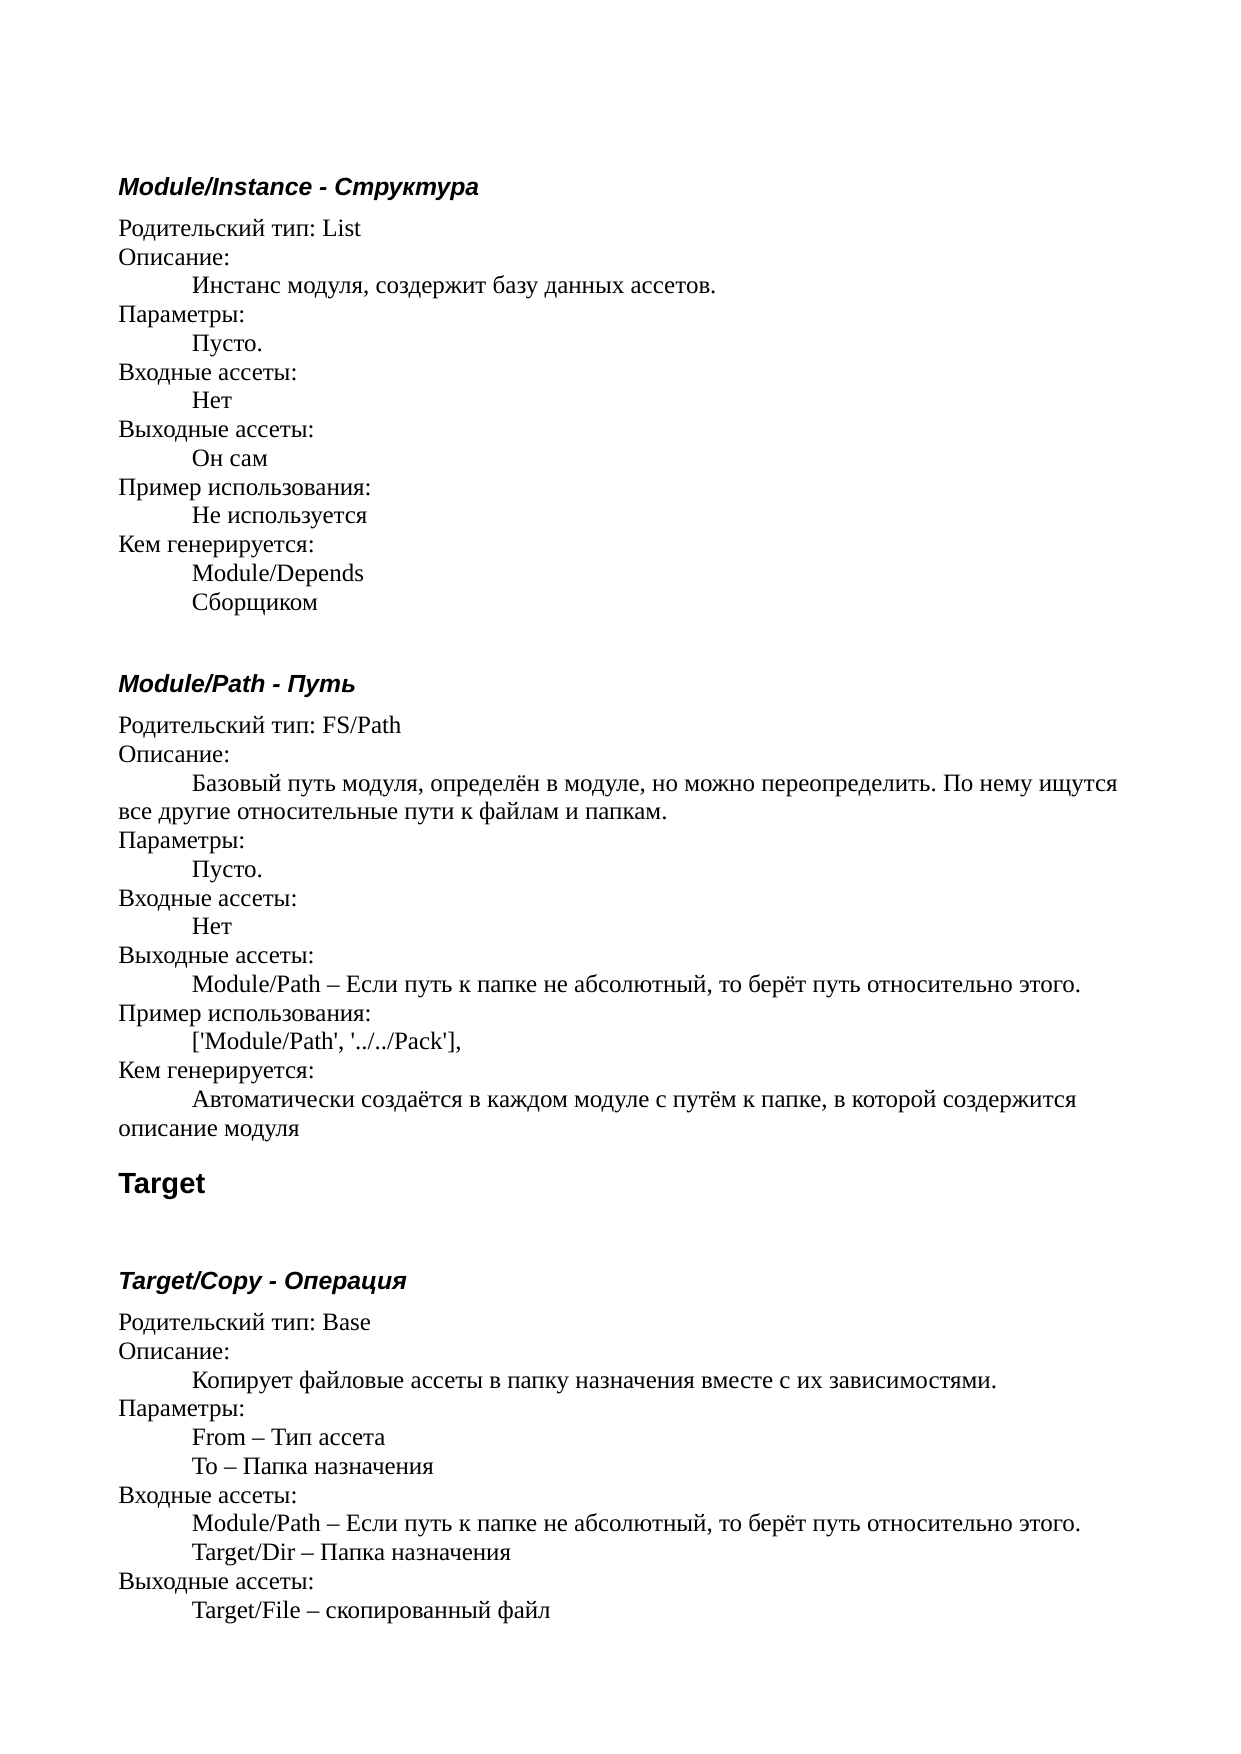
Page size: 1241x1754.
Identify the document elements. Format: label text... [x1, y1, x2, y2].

text Родительский тип: FS/Path [118, 710, 1122, 739]
text Родительский тип: Base [118, 1307, 1122, 1336]
text Он сам [118, 443, 1122, 472]
text Пример использования: [118, 998, 1122, 1026]
text Пусто. [118, 854, 1122, 883]
text Входные ассеты: [118, 1480, 1122, 1508]
text Родительский тип: List [118, 213, 1122, 242]
text Входные ассеты: [118, 357, 1122, 385]
text Описание: [118, 739, 1122, 768]
text Пример использования: [118, 472, 1122, 500]
text Пусто. [118, 328, 1122, 357]
text Target/File – скопированный файл [118, 1595, 1122, 1623]
text Target/Dir – Папка назначения [118, 1537, 1122, 1566]
text Параметры: [118, 1393, 1122, 1422]
text Копирует файловые ассеты в папку назначения вместе с их зависимостями. [118, 1365, 1122, 1393]
text Выходные ассеты: [118, 1566, 1122, 1595]
text Описание: [118, 1336, 1122, 1365]
text Сборщиком [118, 587, 1122, 615]
subtitle Target/Copy - Операция [118, 1266, 1122, 1295]
text Кем генерируется: [118, 529, 1122, 558]
text Описание: [118, 242, 1122, 270]
text Не используется [118, 500, 1122, 529]
text To – Папка назначения [118, 1451, 1122, 1480]
text Автоматически создаётся в каждом модуле с путём к папке, в которой создержится описание модуля [118, 1084, 1122, 1141]
text Инстанс модуля, создержит базу данных ассетов. [118, 270, 1122, 299]
subtitle Target [118, 1166, 1122, 1200]
text Нет [118, 911, 1122, 940]
text Нет [118, 385, 1122, 414]
text Module/Path – Если путь к папке не абсолютный, то берёт путь относительно этого. [118, 1508, 1122, 1537]
text Базовый путь модуля, определён в модуле, но можно переопределить. По нему ищутся все другие относительные пути к файлам и папкам. [118, 768, 1122, 825]
text Параметры: [118, 299, 1122, 328]
text Параметры: [118, 825, 1122, 854]
text Module/Path – Если путь к папке не абсолютный, то берёт путь относительно этого. [118, 969, 1122, 998]
text Выходные ассеты: [118, 940, 1122, 969]
subtitle Module/Instance - Структура [118, 172, 1122, 200]
text ['Module/Path', '../../Pack'], [118, 1026, 1122, 1055]
text Выходные ассеты: [118, 414, 1122, 443]
subtitle Module/Path - Путь [118, 669, 1122, 698]
text From – Тип ассета [118, 1422, 1122, 1451]
text Кем генерируется: [118, 1055, 1122, 1084]
text Входные ассеты: [118, 883, 1122, 911]
text Module/Depends [118, 558, 1122, 587]
